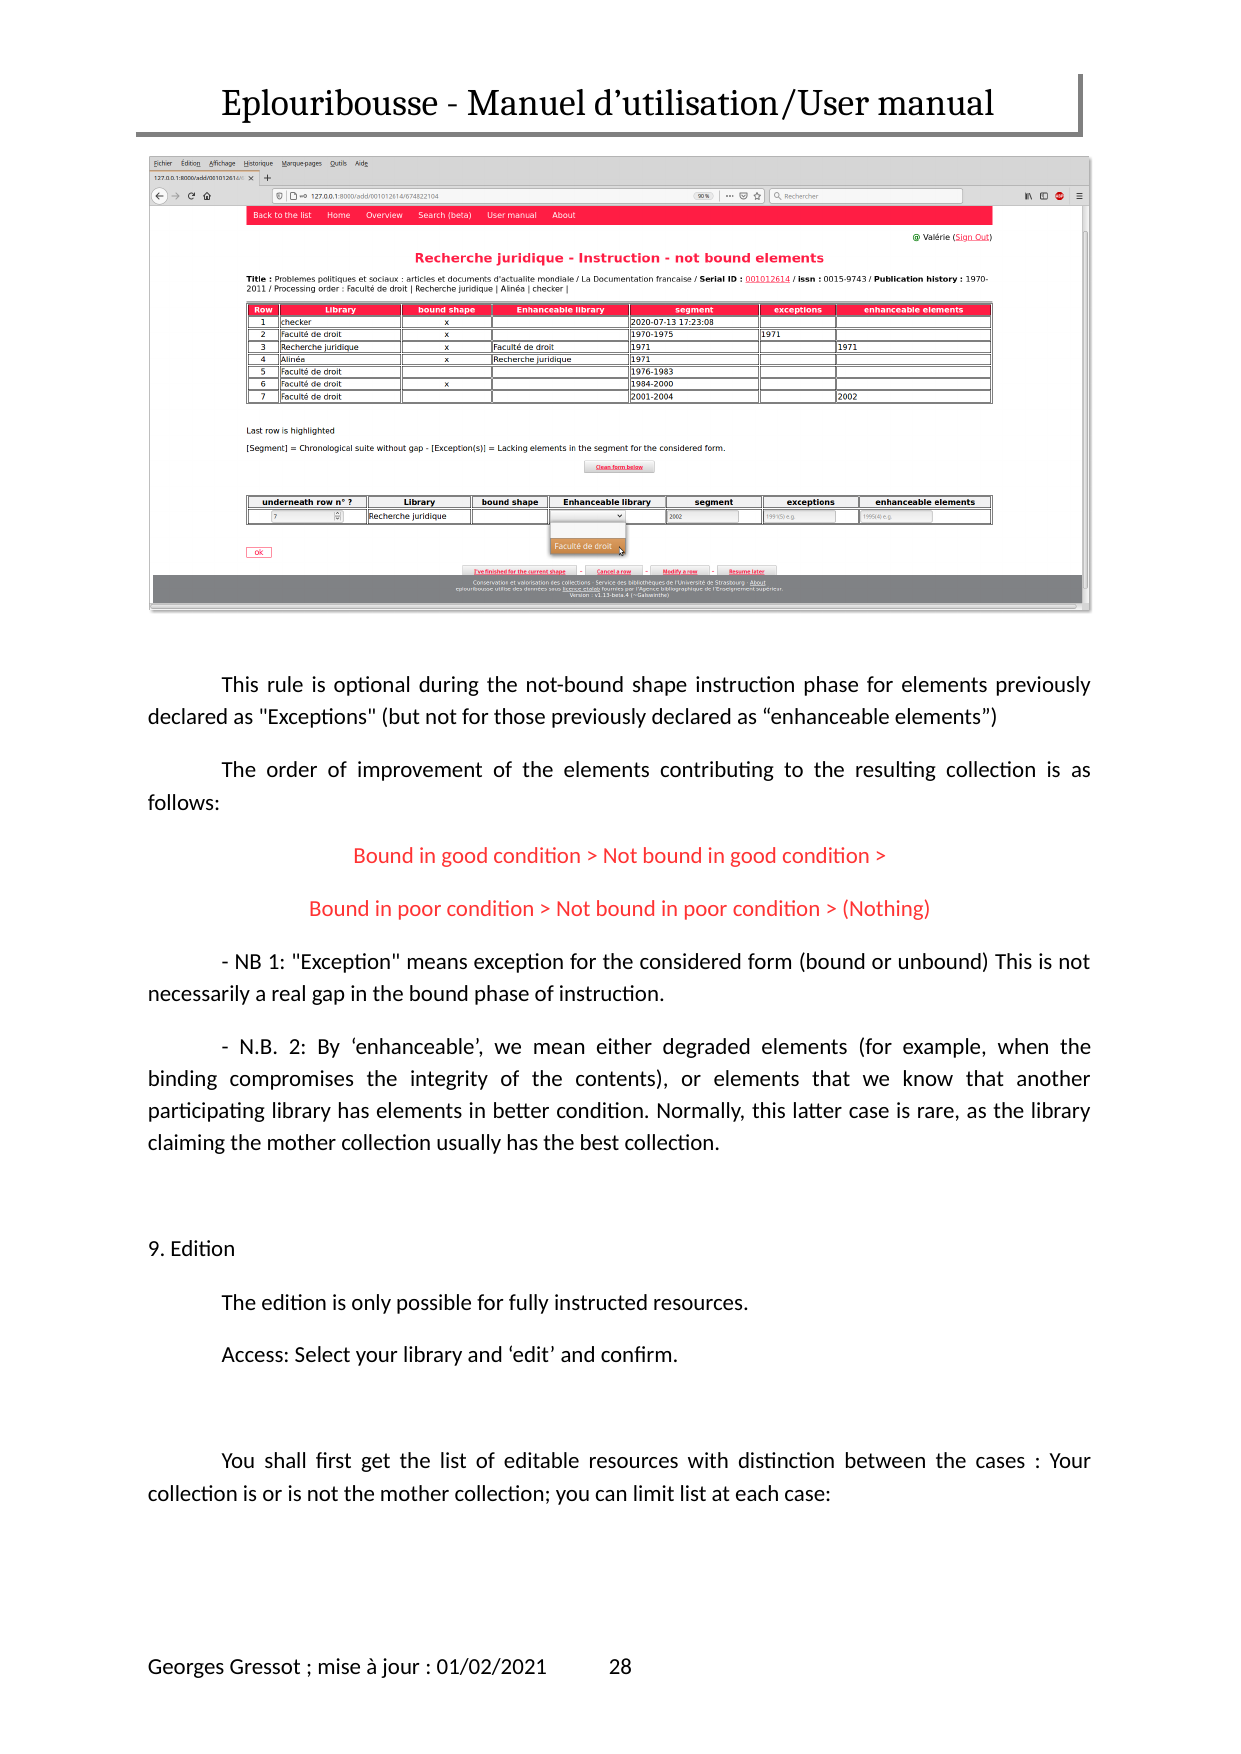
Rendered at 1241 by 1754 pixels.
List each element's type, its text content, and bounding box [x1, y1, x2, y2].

text Bound in good condition > Not bound in good condition > [148, 841, 1093, 869]
text The edition is only possible for fully instructed resources. [148, 1288, 1093, 1316]
text You shall first get the list of editable resources with distinction between the cases : Your collection is or is not the mother collection; you can limit list at each case: [148, 1447, 1093, 1507]
text - N.B. 2: By ‘enhanceable’, we mean either degraded elements (for example, when the binding compromises the integrity of the contents), or elements that we know that another participating library has elements in better condition. Normally, this latter case is rare, as the library claiming the mother collection usually has the best collection. [148, 1032, 1093, 1157]
text Bound in poor condition > Not bound in poor condition > (Nothing) [148, 894, 1093, 922]
picture [147, 155, 1093, 614]
text The order of improvement of the elements contributing to the resulting collection is as follows: [148, 756, 1093, 816]
text This rule is optional during the not-bound shape instruction phase for elements previously declared as "Exceptions" (but not for those previously declared as “enhanceable elements”) [148, 670, 1093, 731]
text Access: Select your library and ‘edit’ and confirm. [148, 1341, 1093, 1369]
text - NB 1: "Exception" means exception for the considered form (bound or unbound) This is not necessarily a real gap in the bound phase of instruction. [148, 947, 1093, 1007]
text 9. Edition [148, 1234, 1093, 1263]
